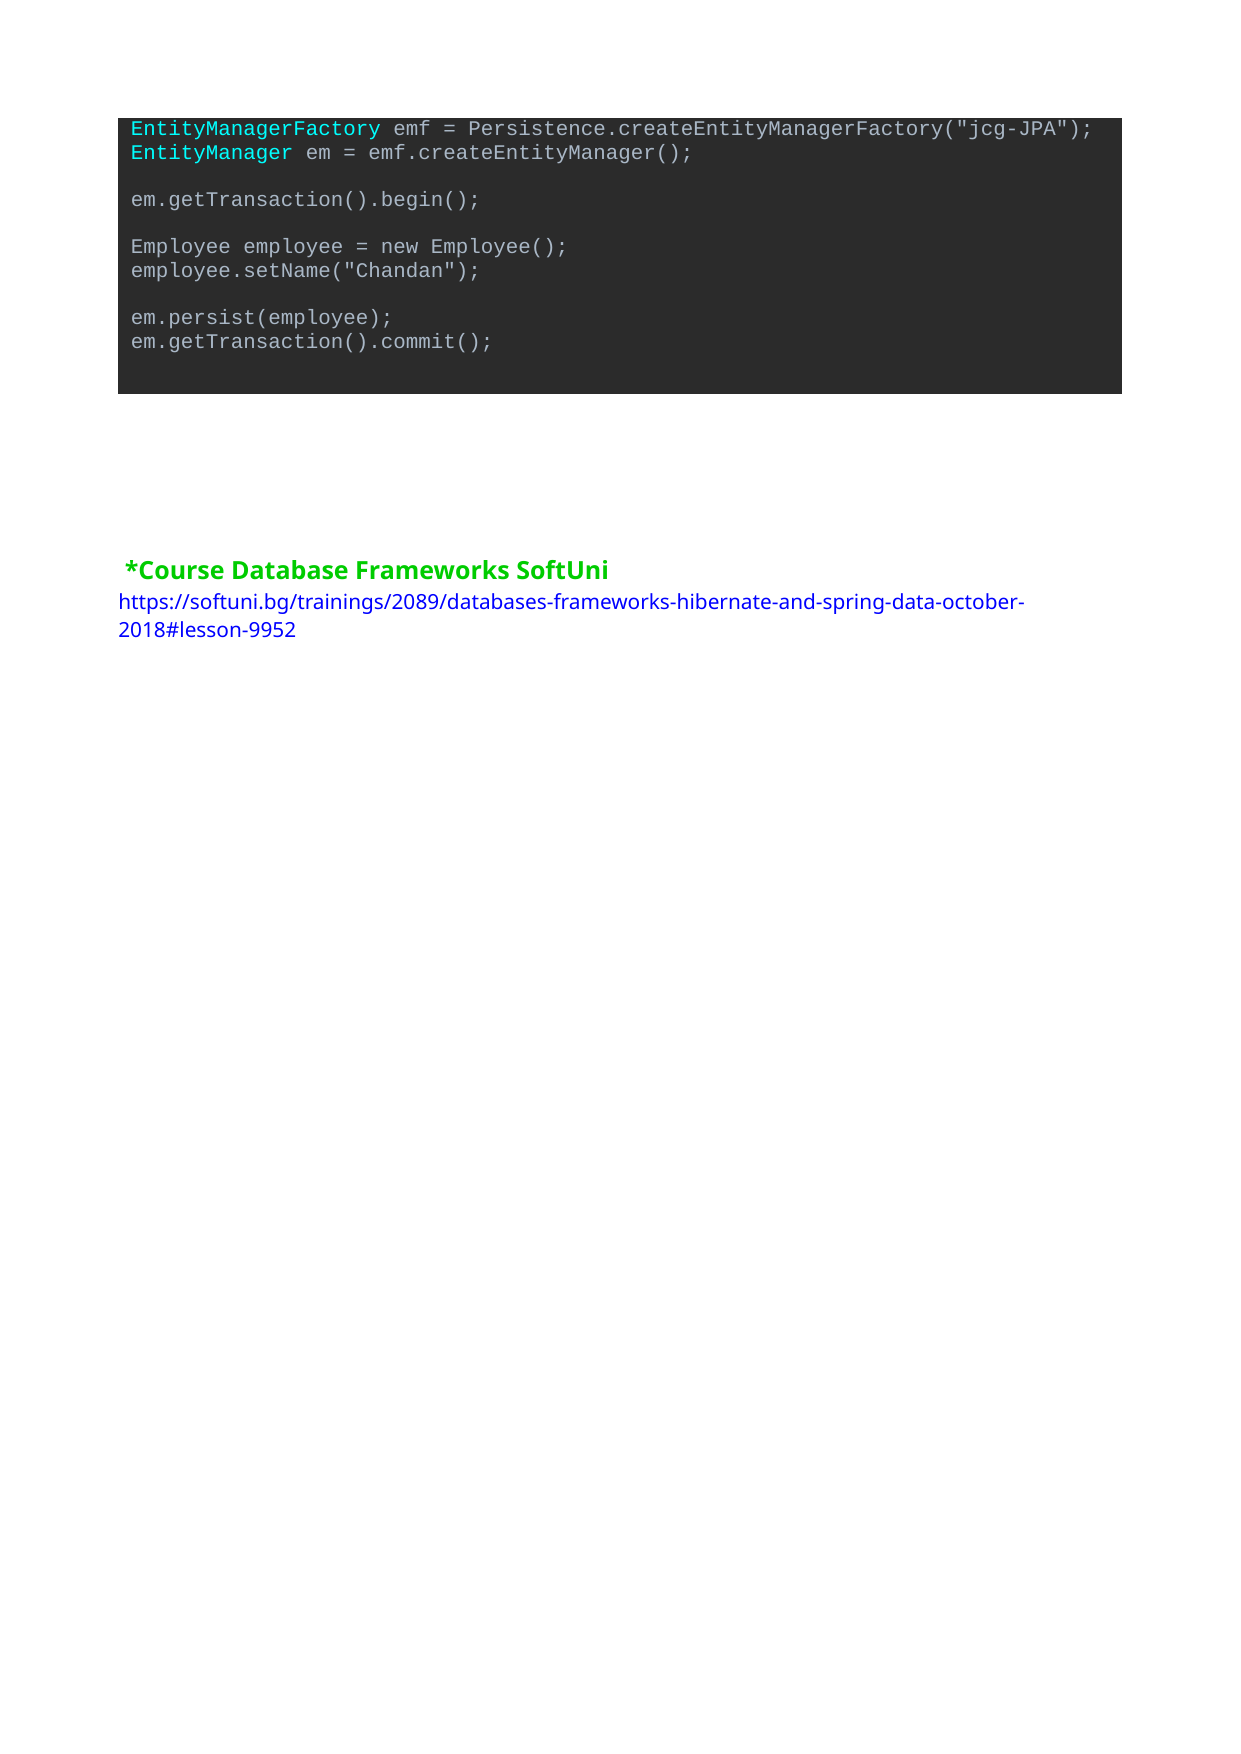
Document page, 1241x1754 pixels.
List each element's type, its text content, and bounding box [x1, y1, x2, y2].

text em.getTransaction().begin(); [118, 189, 1122, 213]
text EntityManagerFactory emf = Persistence.createEntityManagerFactory("jcg-JPA"); [118, 118, 1122, 142]
text employee.setName("Chandan"); [118, 260, 1122, 284]
text em.getTransaction().commit(); [118, 331, 1122, 354]
text https://softuni.bg/trainings/2089/databases-frameworks-hibernate-and-spring-data-october-2018#lesson-9952 [118, 587, 1122, 644]
text Employee employee = new Employee(); [118, 236, 1122, 260]
text *Course Database Frameworks SoftUni [118, 553, 1122, 587]
text EntityManager em = emf.createEntityManager(); [118, 142, 1122, 165]
text em.persist(employee); [118, 307, 1122, 331]
